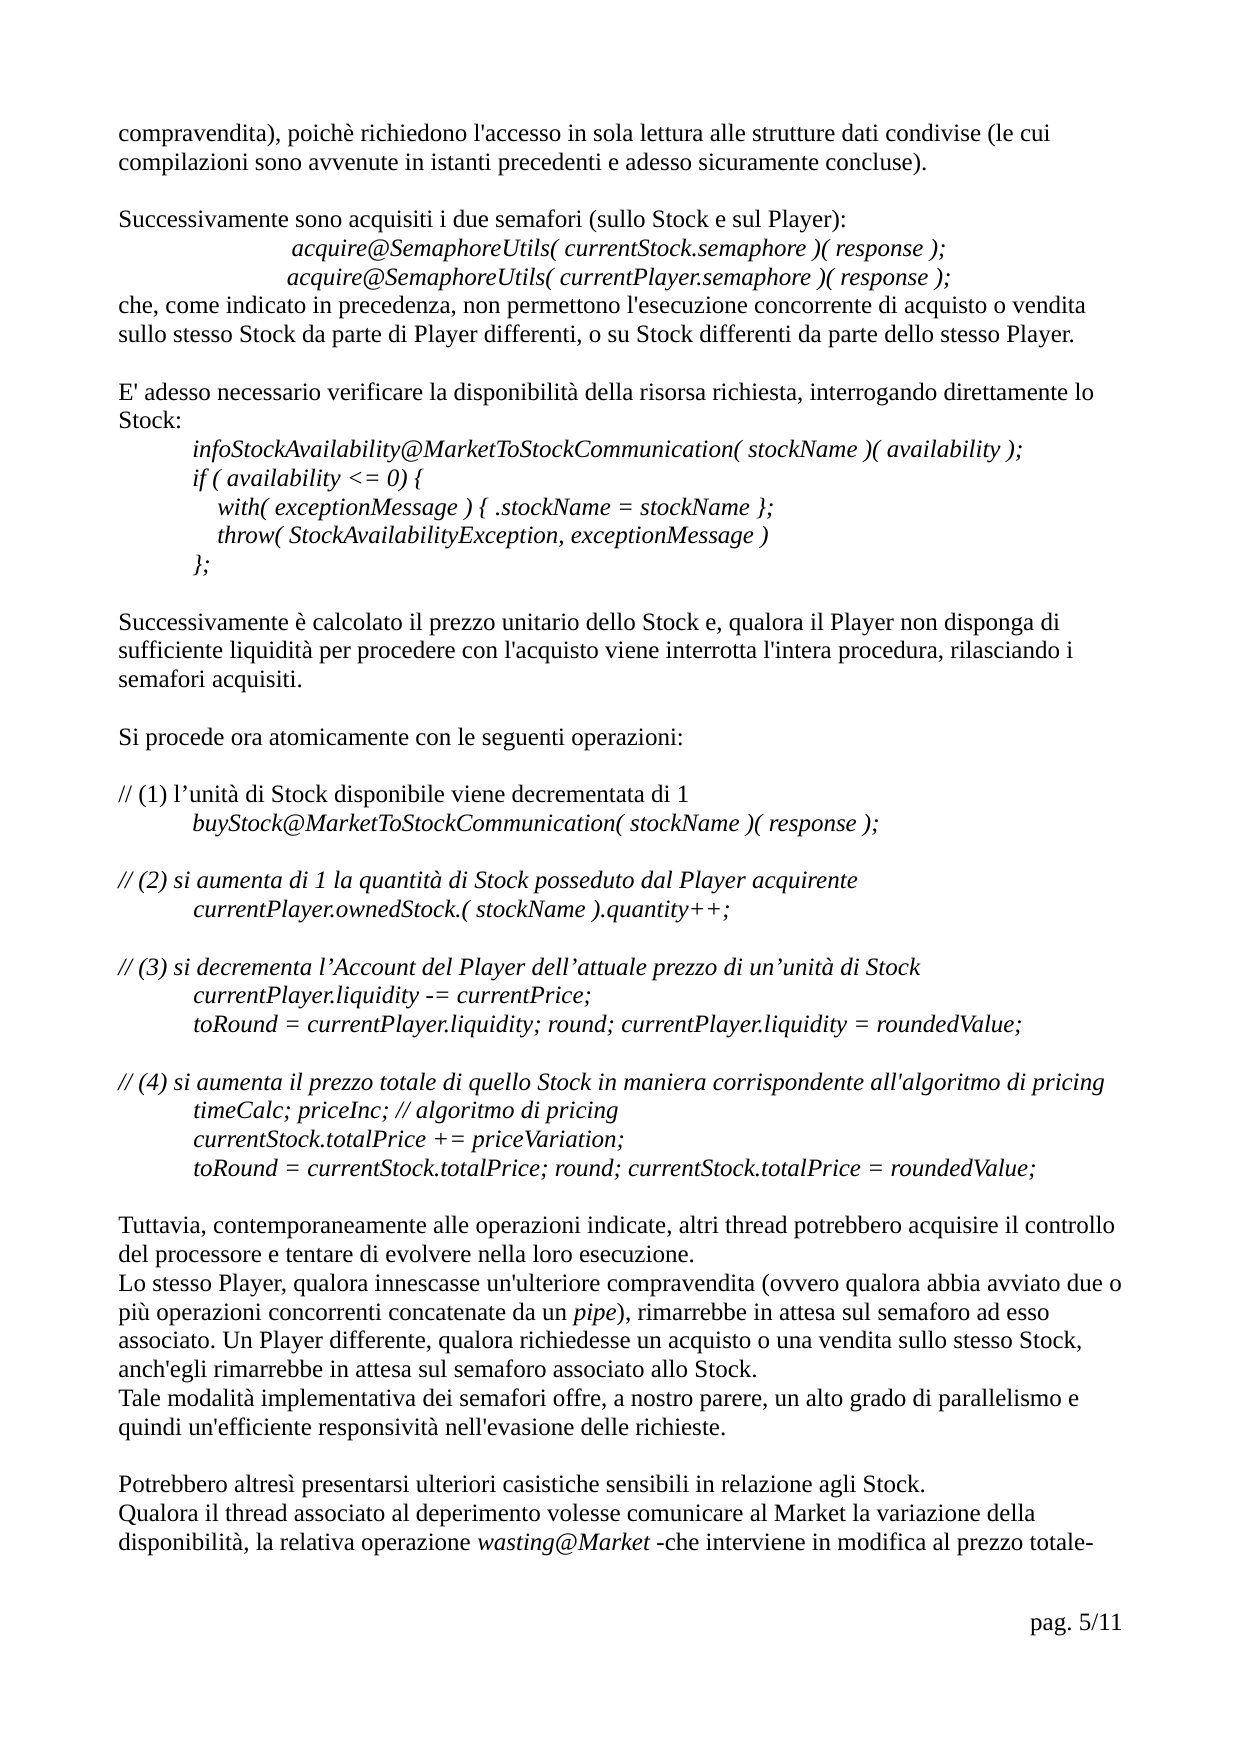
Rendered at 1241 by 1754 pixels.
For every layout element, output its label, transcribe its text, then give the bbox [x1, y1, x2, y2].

text Lo stesso Player, qualora innescasse un'ulteriore compravendita (ovvero qualora abbia avviato due o più operazioni concorrenti concatenate da un pipe), rimarrebbe in attesa sul semaforo ad esso associato. Un Player differente, qualora richiedesse un acquisto o una vendita sullo stesso Stock, anch'egli rimarrebbe in attesa sul semaforo associato allo Stock. [118, 1268, 1122, 1383]
text // (4) si aumenta il prezzo totale di quello Stock in maniera corrispondente all'algoritmo di pricing [118, 1067, 1122, 1096]
text acquire@SemaphoreUtils( currentPlayer.semaphore )( response ); [118, 262, 1122, 291]
text if ( availability <= 0) { [192, 463, 1122, 492]
text Successivamente è calcolato il prezzo unitario dello Stock e, qualora il Player non disponga di sufficiente liquidità per procedere con l'acquisto viene interrotta l'intera procedura, rilasciando i semafori acquisiti. [118, 607, 1122, 693]
text Si procede ora atomicamente con le seguenti operazioni: [118, 722, 1122, 751]
text Tuttavia, contemporaneamente alle operazioni indicate, altri thread potrebbero acquisire il controllo del processore e tentare di evolvere nella loro esecuzione. [118, 1211, 1122, 1268]
text che, come indicato in precedenza, non permettono l'esecuzione concorrente di acquisto o vendita sullo stesso Stock da parte di Player differenti, o su Stock differenti da parte dello stesso Player. [118, 291, 1122, 348]
text toRound = currentStock.totalPrice; round; currentStock.totalPrice = roundedValue; [118, 1153, 1122, 1182]
text Potrebbero altresì presentarsi ulteriori casistiche sensibili in relazione agli Stock. [118, 1469, 1122, 1498]
text with( exceptionMessage ) { .stockName = stockName }; [192, 492, 1122, 521]
text }; [192, 549, 1122, 578]
text // (2) si aumenta di 1 la quantità di Stock posseduto dal Player acquirente [118, 866, 1122, 894]
text timeCalc; priceInc; // algoritmo di pricing [118, 1096, 1122, 1124]
text currentPlayer.ownedStock.( stockName ).quantity++; [118, 894, 1122, 923]
text compravendita), poichè richiedono l'accesso in sola lettura alle strutture dati condivise (le cui compilazioni sono avvenute in istanti precedenti e adesso sicuramente concluse). [118, 118, 1122, 176]
text toRound = currentPlayer.liquidity; round; currentPlayer.liquidity = roundedValue; [118, 1009, 1122, 1038]
text E' adesso necessario verificare la disponibilità della risorsa richiesta, interrogando direttamente lo Stock: [118, 377, 1122, 434]
text buyStock@MarketToStockCommunication( stockName )( response ); [118, 808, 1122, 837]
text throw( StockAvailabilityException, exceptionMessage ) [192, 521, 1122, 549]
text Tale modalità implementativa dei semafori offre, a nostro parere, un alto grado di parallelismo e quindi un'efficiente responsività nell'evasione delle richieste. [118, 1383, 1122, 1441]
text acquire@SemaphoreUtils( currentStock.semaphore )( response ); [118, 233, 1122, 262]
text infoStockAvailability@MarketToStockCommunication( stockName )( availability ); [192, 434, 1122, 463]
text currentStock.totalPrice += priceVariation; [118, 1124, 1122, 1153]
text // (1) l’unità di Stock disponibile viene decrementata di 1 [118, 779, 1122, 808]
text Qualora il thread associato al deperimento volesse comunicare al Market la variazione della disponibilità, la relativa operazione wasting@Market -che interviene in modifica al prezzo totale- [118, 1498, 1122, 1556]
text currentPlayer.liquidity -= currentPrice; [118, 981, 1122, 1009]
text Successivamente sono acquisiti i due semafori (sullo Stock e sul Player): [118, 204, 1122, 233]
text // (3) si decrementa l’Account del Player dell’attuale prezzo di un’unità di Stock [118, 952, 1122, 981]
